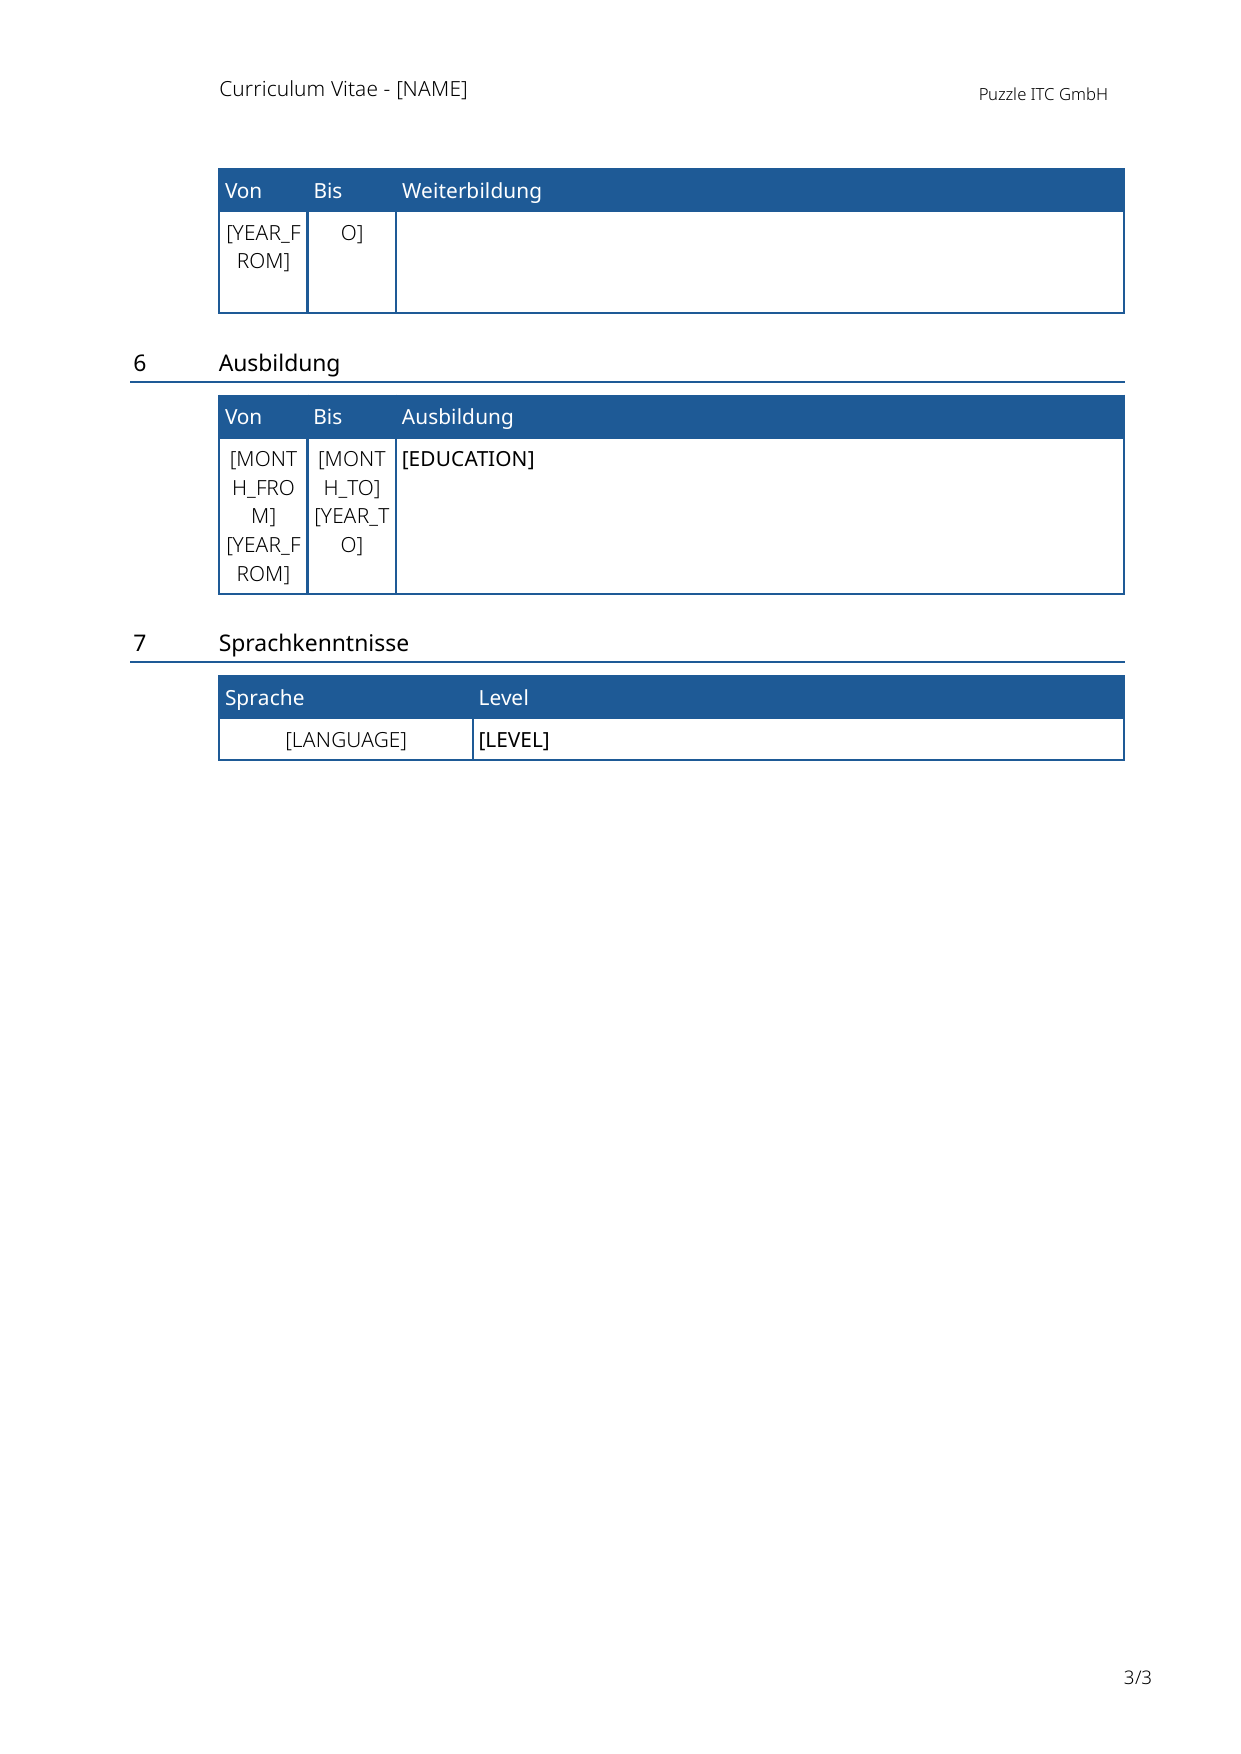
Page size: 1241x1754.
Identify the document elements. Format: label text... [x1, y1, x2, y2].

table_cell [LEVEL] [474, 719, 1123, 759]
table_header Ausbildung [397, 397, 1123, 437]
table_cell [YEAR_FROM] [220, 212, 306, 312]
subtitle Sprachkenntnisse [130, 624, 1125, 661]
table_cell [MONTH_TO][YEAR_TO] [309, 439, 395, 593]
table_cell [LANGUAGE] [220, 719, 472, 759]
table_header Bis [309, 397, 395, 437]
table_header Bis [309, 170, 395, 210]
table_cell [EDUCATION] [397, 439, 1123, 593]
table_header Von [220, 397, 306, 437]
subtitle Ausbildung [130, 344, 1125, 381]
table_header Von [220, 170, 306, 210]
table_header Weiterbildung [397, 170, 1123, 210]
table_cell [397, 212, 1123, 312]
table_header Sprache [220, 677, 472, 717]
table_header Level [474, 677, 1123, 717]
table_cell O] [309, 212, 395, 312]
table_cell [MONTH_FROM][YEAR_FROM] [220, 439, 306, 593]
